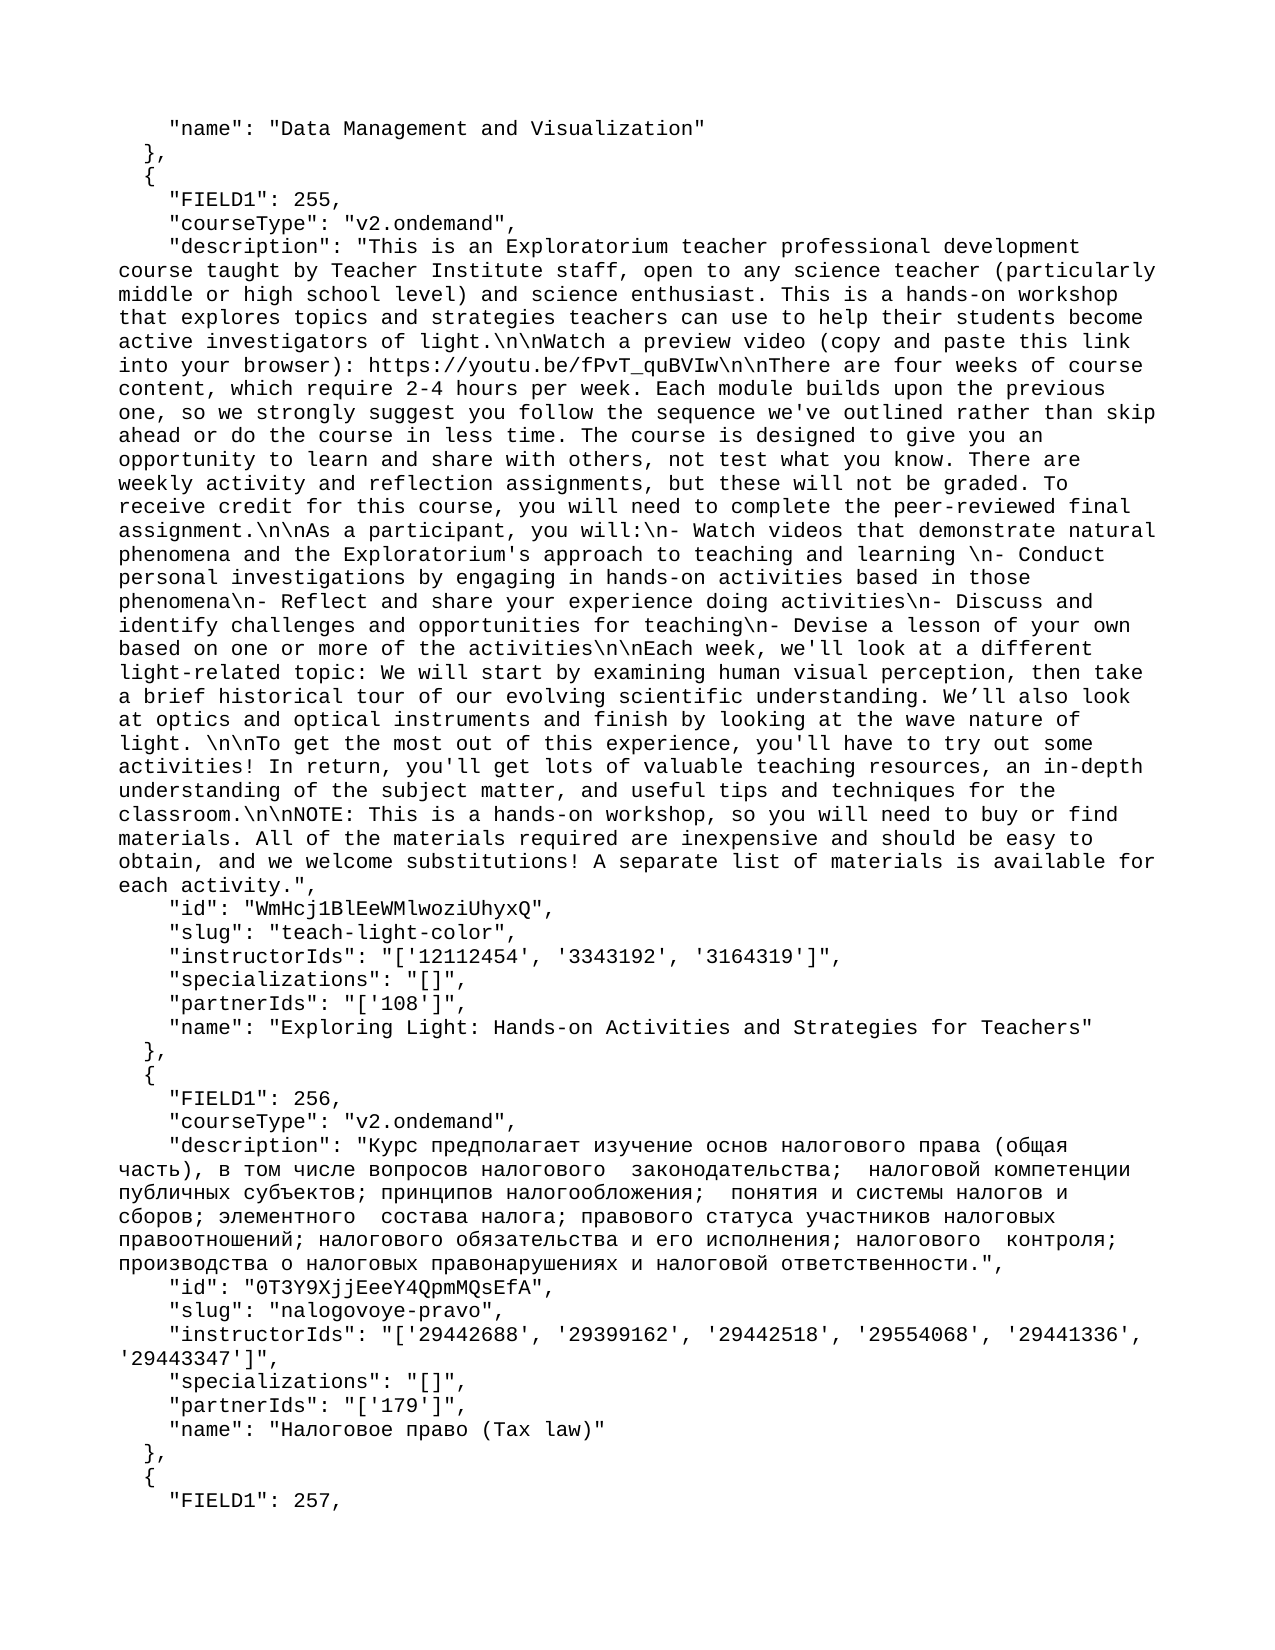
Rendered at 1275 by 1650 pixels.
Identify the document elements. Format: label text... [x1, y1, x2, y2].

text "name": "Налоговое право (Tax law)" [118, 1419, 1157, 1442]
text "FIELD1": 255, [118, 189, 1157, 213]
text "id": "WmHcj1BlEeWMlwoziUhyxQ", [118, 898, 1157, 922]
text }, [118, 1040, 1157, 1064]
text { [118, 1466, 1157, 1489]
text "name": "Exploring Light: Hands-on Activities and Strategies for Teachers" [118, 1017, 1157, 1040]
text "instructorIds": "['29442688', '29399162', '29442518', '29554068', '29441336', '29443347']", [118, 1324, 1157, 1371]
text "slug": "teach-light-color", [118, 922, 1157, 946]
text "instructorIds": "['12112454', '3343192', '3164319']", [118, 946, 1157, 969]
text "FIELD1": 256, [118, 1088, 1157, 1111]
text "partnerIds": "['179']", [118, 1395, 1157, 1419]
text "partnerIds": "['108']", [118, 993, 1157, 1017]
text "description": "Курс предполагает изучение основ налогового права (общая часть), в том числе вопросов налогового законодательства; налоговой компетенции публичных субъектов; принципов налогообложения; понятия и системы налогов и сборов; элементного состава налога; правового статуса участников налоговых правоотношений; налогового обязательства и его исполнения; налогового контроля; производства о налоговых правонарушениях и налоговой ответственности.", [118, 1135, 1157, 1277]
text "id": "0T3Y9XjjEeeY4QpmMQsEfA", [118, 1277, 1157, 1300]
text "FIELD1": 257, [118, 1489, 1157, 1513]
text "courseType": "v2.ondemand", [118, 1111, 1157, 1135]
text "specializations": "[]", [118, 969, 1157, 993]
text { [118, 165, 1157, 189]
text { [118, 1064, 1157, 1088]
text "name": "Data Management and Visualization" [118, 118, 1157, 142]
text }, [118, 1442, 1157, 1466]
text "slug": "nalogovoye-pravo", [118, 1300, 1157, 1324]
text "courseType": "v2.ondemand", [118, 213, 1157, 236]
text "description": "This is an Exploratorium teacher professional development course taught by Teacher Institute staff, open to any science teacher (particularly middle or high school level) and science enthusiast. This is a hands-on workshop that explores topics and strategies teachers can use to help their students become active investigators of light.\n\nWatch a preview video (copy and paste this link into your browser): https://youtu.be/fPvT_quBVIw\n\nThere are four weeks of course content, which require 2-4 hours per week. Each module builds upon the previous one, so we strongly suggest you follow the sequence we've outlined rather than skip ahead or do the course in less time. The course is designed to give you an opportunity to learn and share with others, not test what you know. There are weekly activity and reflection assignments, but these will not be graded. To receive credit for this course, you will need to complete the peer-reviewed final assignment.\n\nAs a participant, you will:\n- Watch videos that demonstrate natural phenomena and the Exploratorium's approach to teaching and learning \n- Conduct personal investigations by engaging in hands-on activities based in those phenomena\n- Reflect and share your experience doing activities\n- Discuss and identify challenges and opportunities for teaching\n- Devise a lesson of your own based on one or more of the activities\n\nEach week, we'll look at a different light-related topic: We will start by examining human visual perception, then take a brief historical tour of our evolving scientific understanding. We’ll also look at optics and optical instruments and finish by looking at the wave nature of light. \n\nTo get the most out of this experience, you'll have to try out some activities! In return, you'll get lots of valuable teaching resources, an in-depth understanding of the subject matter, and useful tips and techniques for the classroom.\n\nNOTE: This is a hands-on workshop, so you will need to buy or find materials. All of the materials required are inexpensive and should be easy to obtain, and we welcome substitutions! A separate list of materials is available for each activity.", [118, 236, 1157, 898]
text }, [118, 142, 1157, 165]
text "specializations": "[]", [118, 1371, 1157, 1395]
